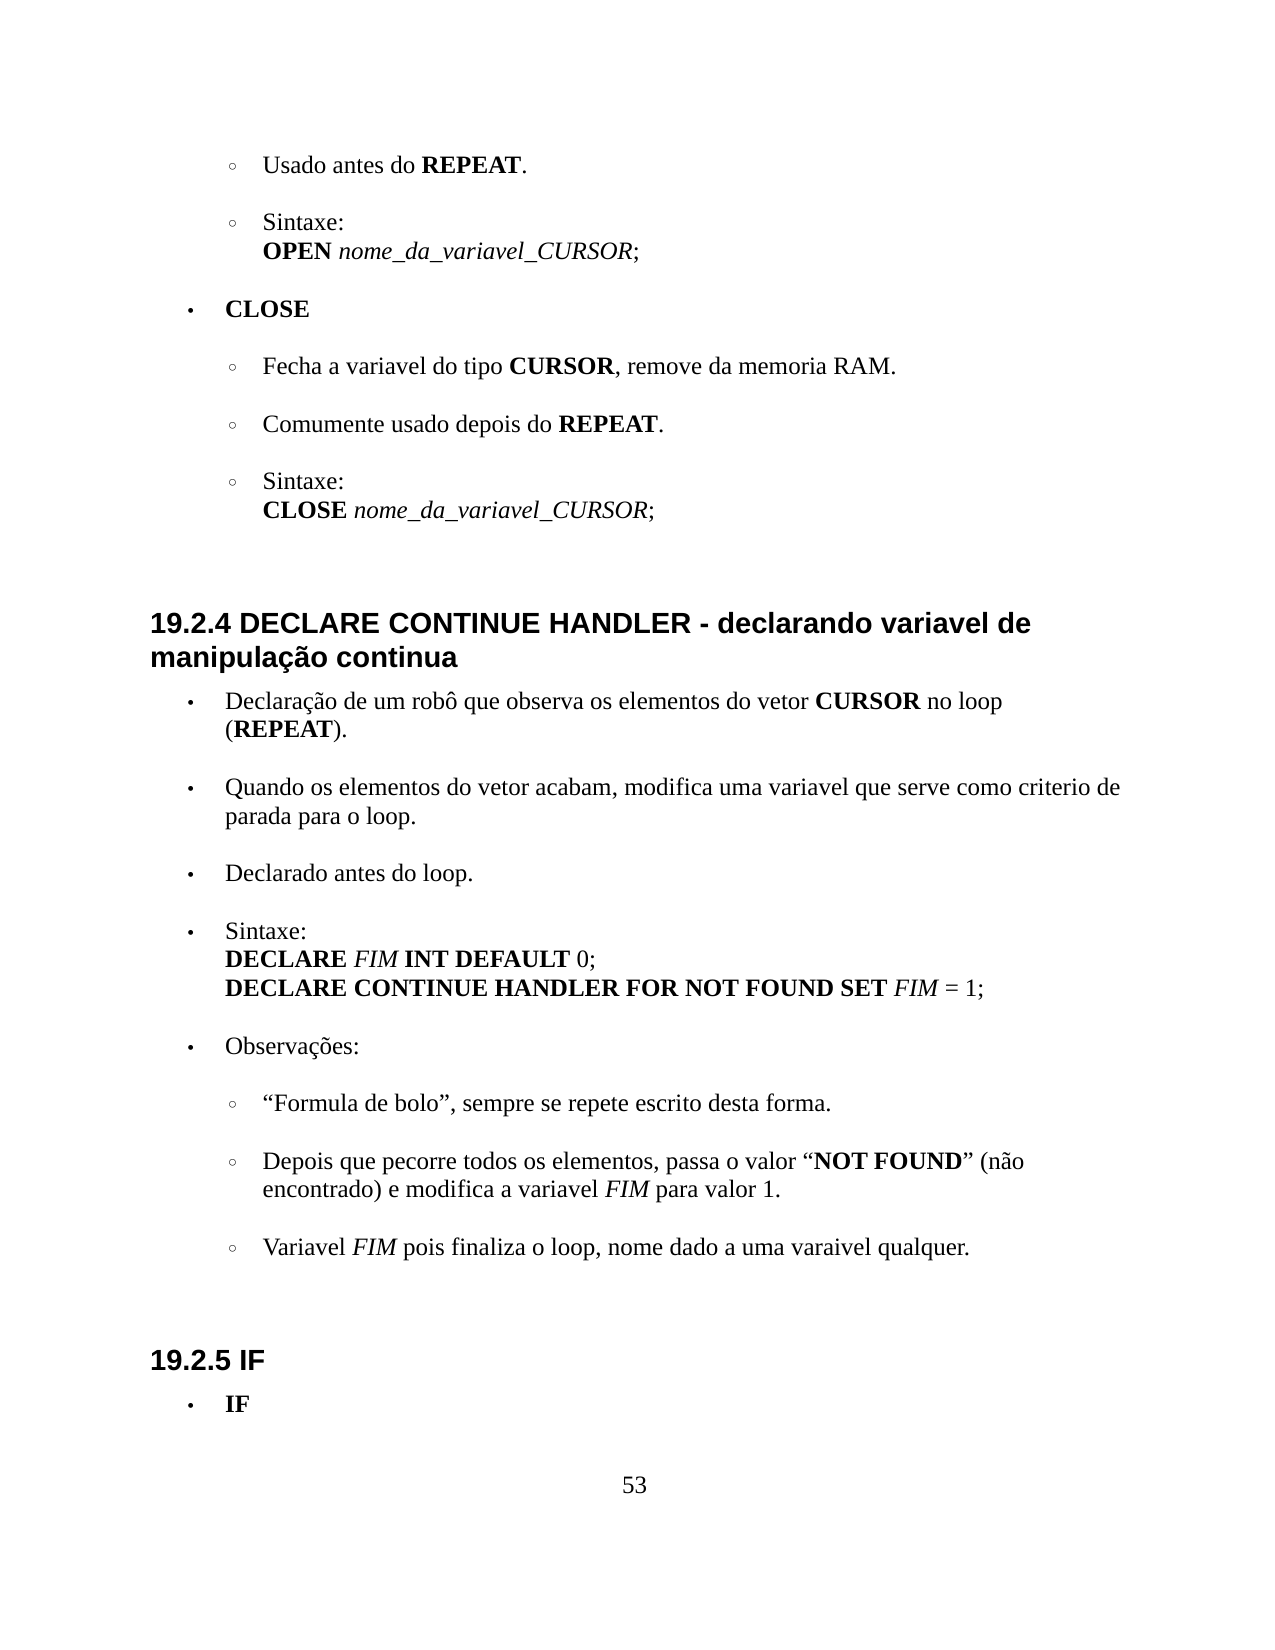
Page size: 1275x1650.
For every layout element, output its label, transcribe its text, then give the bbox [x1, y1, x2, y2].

list Fecha a variavel do tipo CURSOR, remove da memoria RAM. [225, 351, 1125, 409]
list IF [187, 1389, 1125, 1418]
list Declaração de um robô que observa os elementos do vetor CURSOR no loop (REPEAT). [187, 686, 1125, 772]
list Usado antes do REPEAT. [225, 150, 1125, 207]
list Observações: [187, 1031, 1125, 1088]
list Sintaxe: DECLARE FIM INT DEFAULT 0; DECLARE CONTINUE HANDLER FOR NOT FOUND SET FIM = 1; [187, 916, 1125, 1031]
list Sintaxe: CLOSE nome_da_variavel_CURSOR; [225, 466, 1125, 552]
list CLOSE [187, 294, 1125, 351]
list Sintaxe: OPEN nome_da_variavel_CURSOR; [225, 207, 1125, 294]
list Quando os elementos do vetor acabam, modifica uma variavel que serve como criterio de parada para o loop. [187, 772, 1125, 858]
subtitle 19.2.4 DECLARE CONTINUE HANDLER - declarando variavel de manipulação continua [150, 606, 1125, 673]
list Comumente usado depois do REPEAT. [225, 409, 1125, 466]
subtitle 19.2.5 IF [150, 1343, 1125, 1377]
list “Formula de bolo”, sempre se repete escrito desta forma. [225, 1088, 1125, 1146]
list Declarado antes do loop. [187, 858, 1125, 916]
list Variavel FIM pois finaliza o loop, nome dado a uma varaivel qualquer. [225, 1232, 1125, 1289]
list Depois que pecorre todos os elementos, passa o valor “NOT FOUND” (não encontrado) e modifica a variavel FIM para valor 1. [225, 1146, 1125, 1232]
